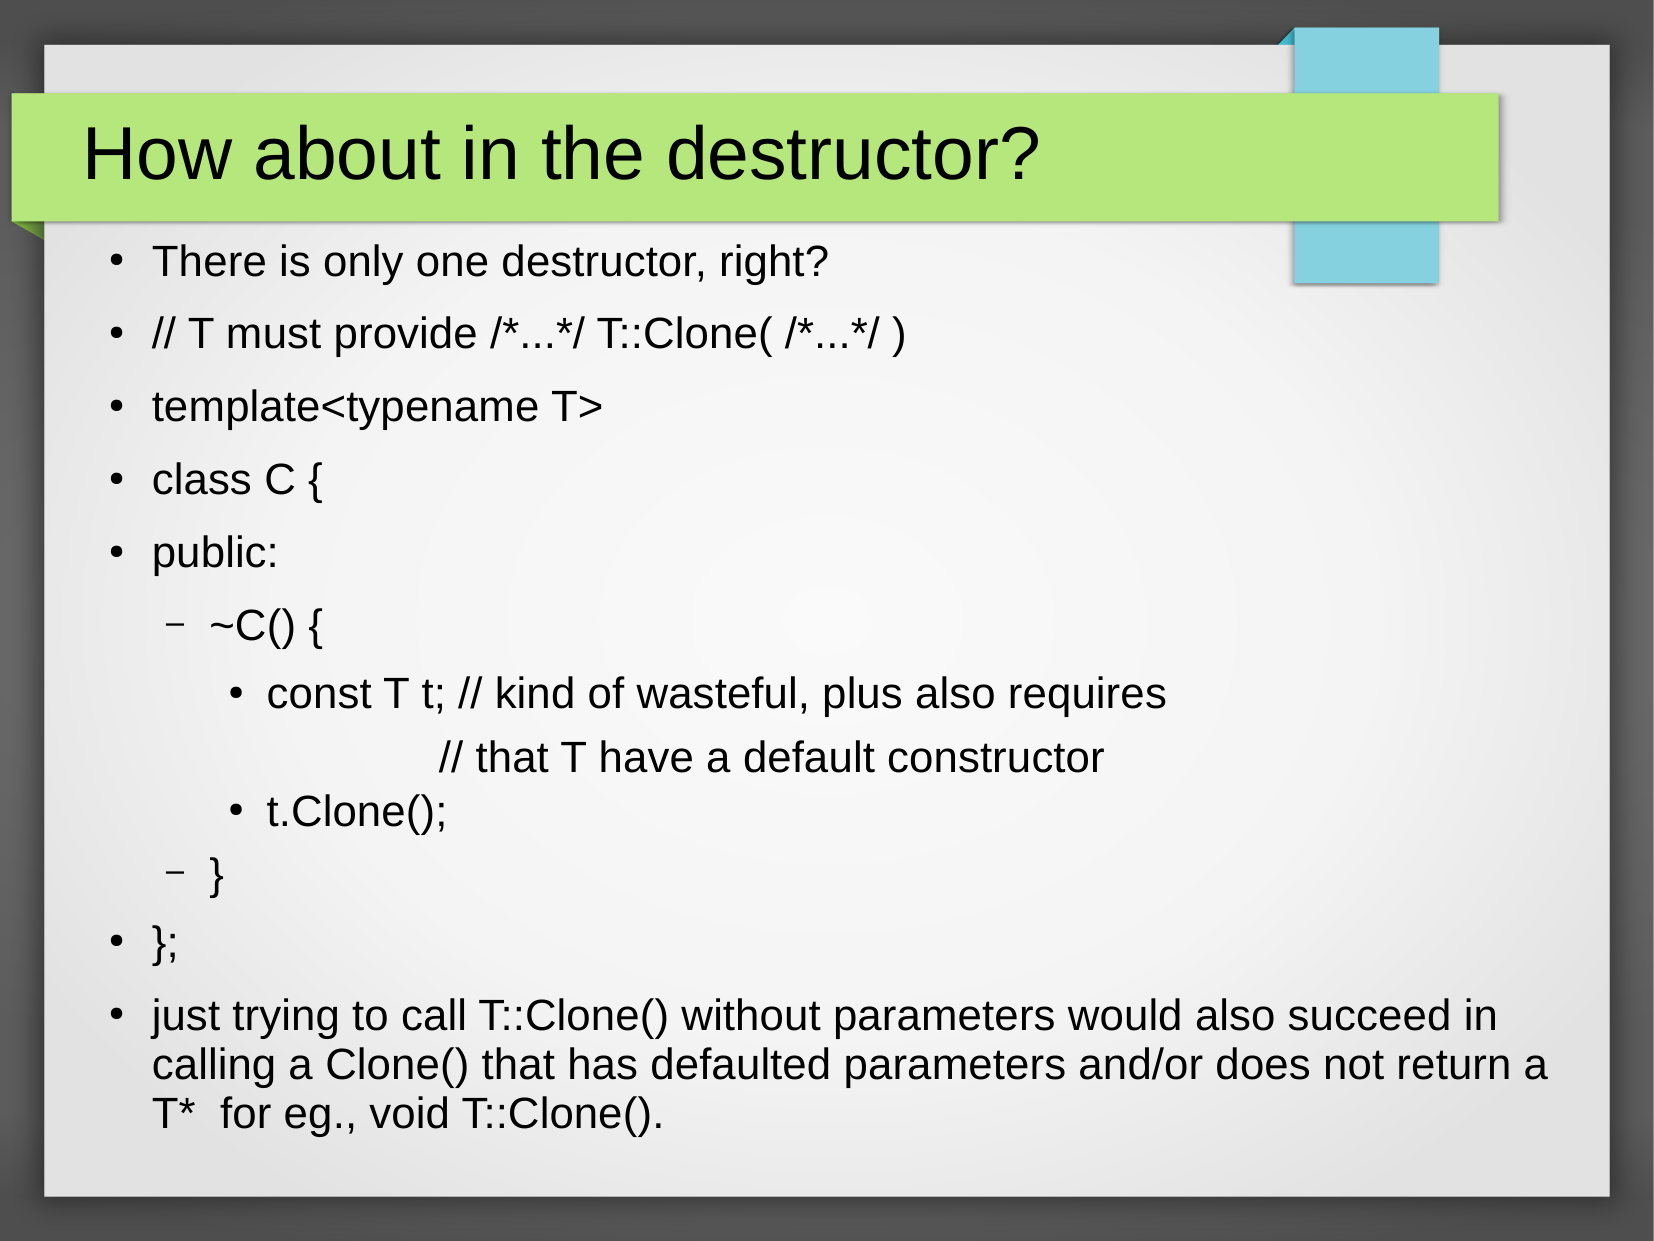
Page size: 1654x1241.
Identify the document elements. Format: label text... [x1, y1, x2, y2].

title How about in the destructor? [82, 94, 1264, 213]
picture [0, 0, 1654, 1241]
list There is only one destructor, right? // T must provide /*...*/ T::Clone( /*...*/ ) template<typename T> class C { public: ~C() { const T t; // kind of wasteful, plus also requires // that T have a default constructor t.Clone(); } }; just trying to call T::Clone() without parameters would also succeed in calling a Clone() that has defaulted parameters and/or does not return a T* for eg., void T::Clone(). [94, 236, 1583, 1142]
